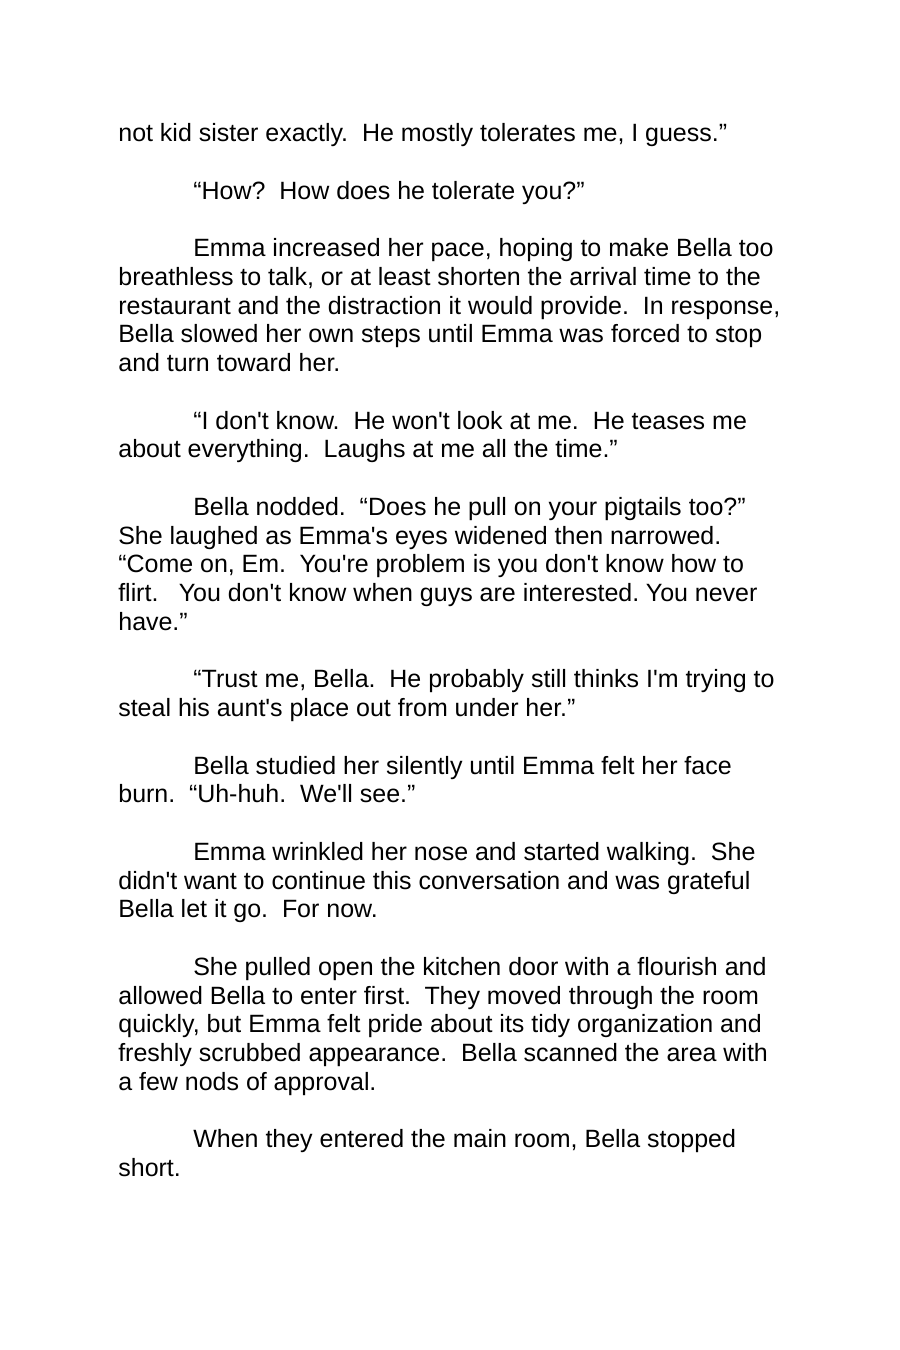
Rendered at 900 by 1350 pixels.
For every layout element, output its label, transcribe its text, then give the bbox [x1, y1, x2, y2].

text Bella nodded. “Does he pull on your pigtails too?” She laughed as Emma's eyes widened then narrowed. “Come on, Em. You're problem is you don't know how to flirt. You don't know when guys are interested. You never have.” [118, 492, 782, 636]
text Emma increased her pace, hoping to make Bella too breathless to talk, or at least shorten the arrival time to the restaurant and the distraction it would provide. In response, Bella slowed her own steps until Emma was forced to stop and turn toward her. [118, 233, 782, 377]
text When they entered the main room, Bella stopped short. [118, 1124, 782, 1182]
text not kid sister exactly. He mostly tolerates me, I guess.” [118, 118, 782, 147]
text “How? How does he tolerate you?” [118, 176, 782, 204]
text “I don't know. He won't look at me. He teases me about everything. Laughs at me all the time.” [118, 406, 782, 463]
text Bella studied her silently until Emma felt her face burn. “Uh-huh. We'll see.” [118, 751, 782, 808]
text “Trust me, Bella. He probably still thinks I'm trying to steal his aunt's place out from under her.” [118, 664, 782, 722]
text Emma wrinkled her nose and started walking. She didn't want to continue this conversation and was grateful Bella let it go. For now. [118, 837, 782, 923]
text She pulled open the kitchen door with a flourish and allowed Bella to enter first. They moved through the room quickly, but Emma felt pride about its tidy organization and freshly scrubbed appearance. Bella scanned the area with a few nods of approval. [118, 952, 782, 1096]
